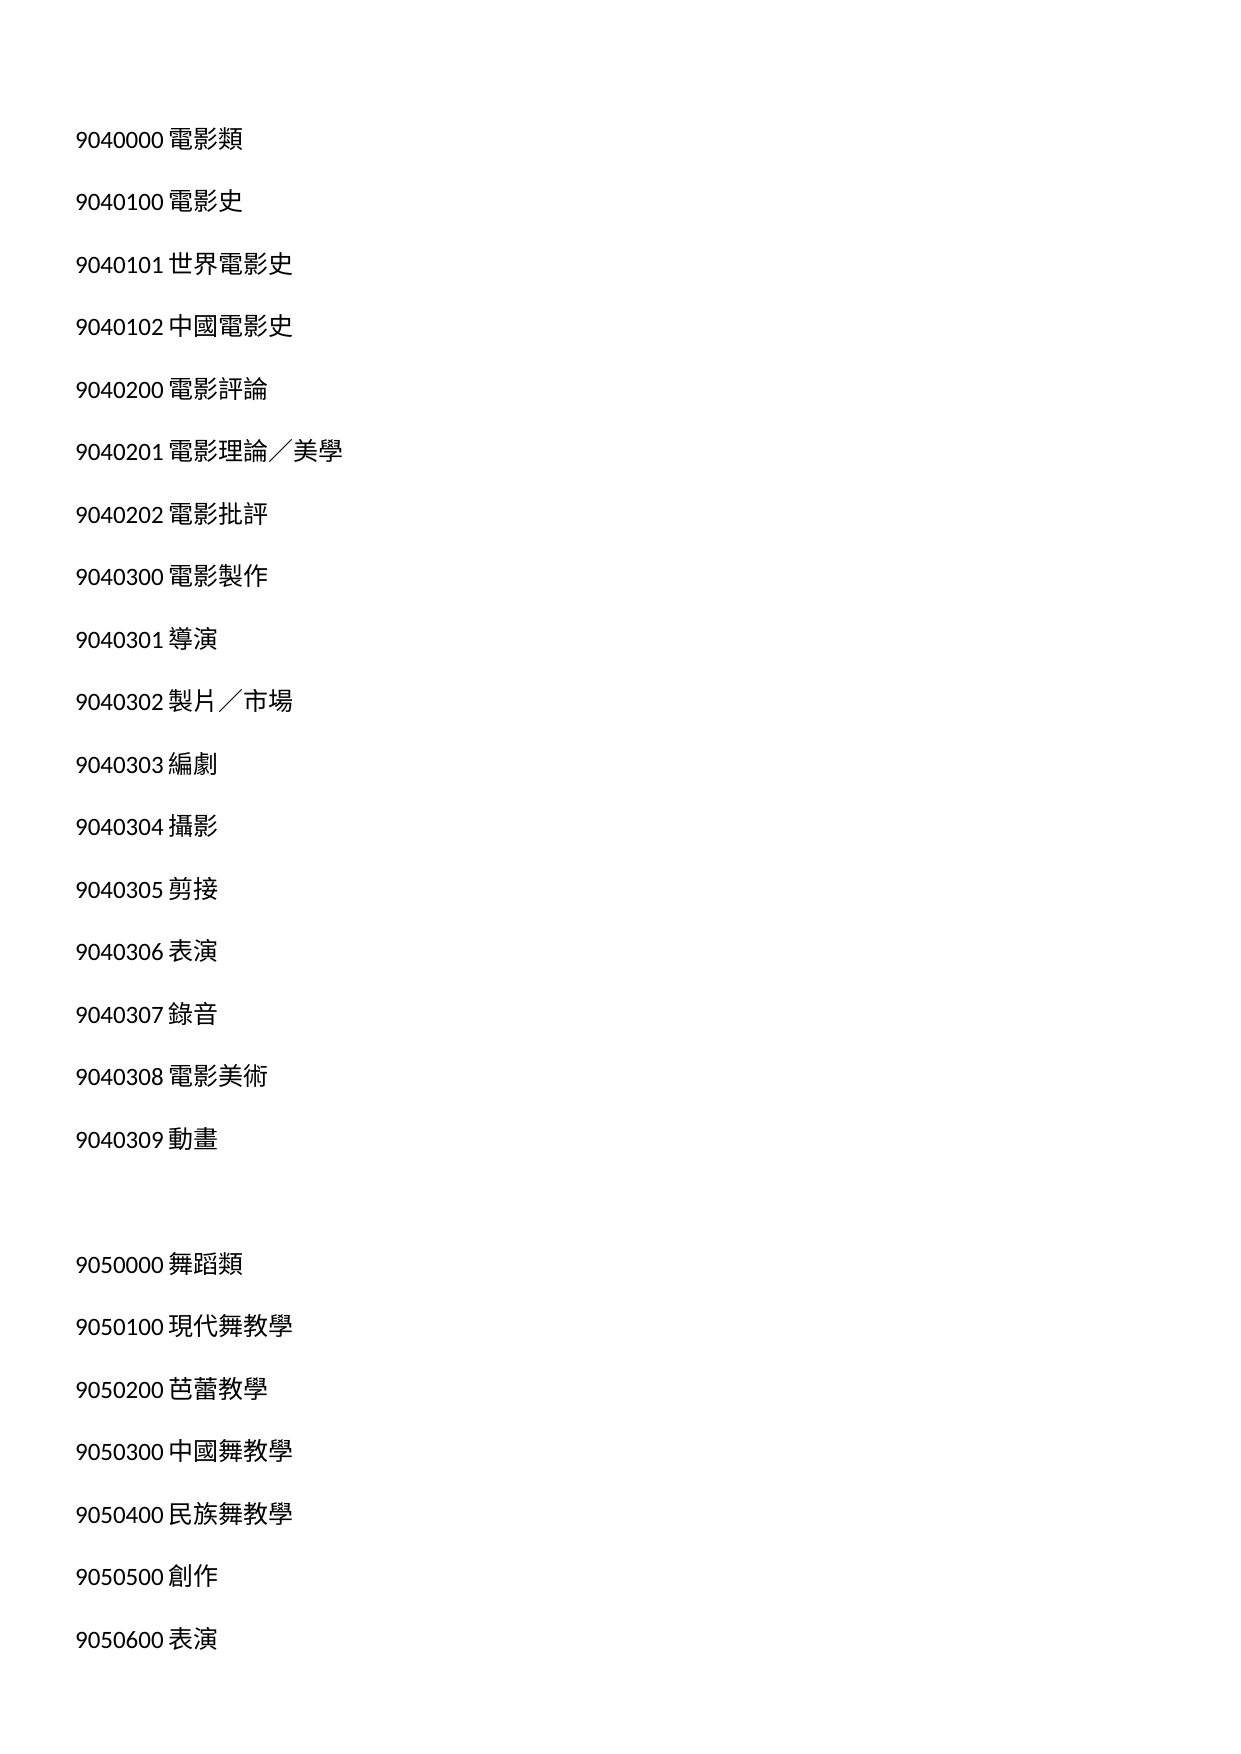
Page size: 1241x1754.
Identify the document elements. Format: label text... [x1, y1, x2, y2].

text 9040306表演 [75, 908, 1165, 971]
text 9040301導演 [75, 596, 1165, 658]
text 9040308電影美術 [75, 1033, 1165, 1096]
text 9040202電影批評 [75, 471, 1165, 533]
text 9040302製片／市場 [75, 658, 1165, 721]
text 9050300中國舞教學 [75, 1408, 1165, 1471]
text 9040300電影製作 [75, 533, 1165, 596]
text 9050600表演 [75, 1596, 1165, 1658]
text 9040102中國電影史 [75, 283, 1165, 346]
text 9040305剪接 [75, 846, 1165, 908]
text 9040307錄音 [75, 971, 1165, 1033]
text 9040309動畫 [75, 1096, 1165, 1158]
text 9040101世界電影史 [75, 221, 1165, 283]
text 9040100電影史 [75, 158, 1165, 221]
text 9040303編劇 [75, 721, 1165, 783]
text 9040304攝影 [75, 783, 1165, 846]
text 9040201電影理論／美學 [75, 408, 1165, 471]
text 9050200芭蕾教學 [75, 1346, 1165, 1408]
text 9040200電影評論 [75, 346, 1165, 408]
text 9040000電影類 [75, 96, 1165, 158]
text 9050100現代舞教學 [75, 1283, 1165, 1346]
text 9050400民族舞教學 [75, 1471, 1165, 1533]
text 9050000舞蹈類 [75, 1221, 1165, 1283]
text 9050500創作 [75, 1533, 1165, 1596]
